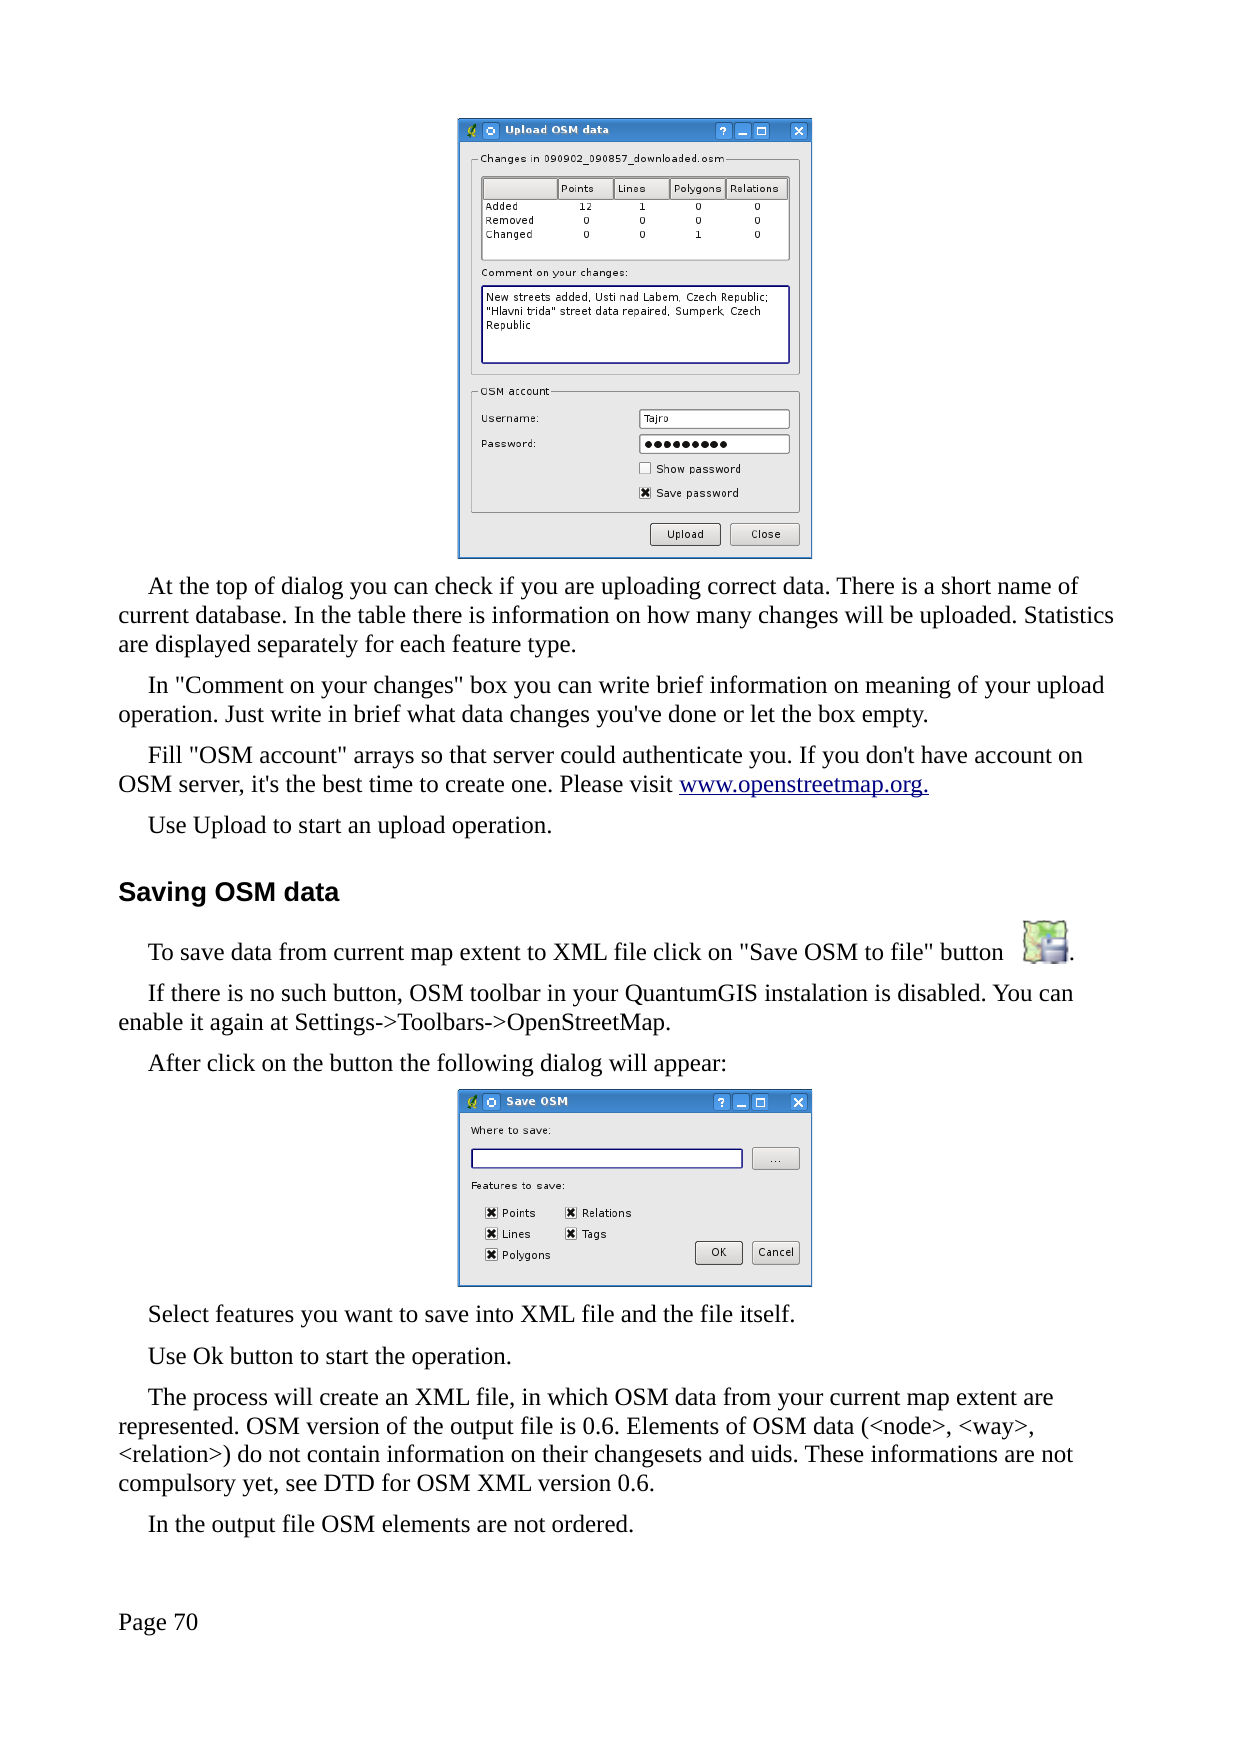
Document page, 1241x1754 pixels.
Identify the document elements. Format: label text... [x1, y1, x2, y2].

text In the output file OSM elements are not ordered. [118, 1509, 1122, 1538]
picture [457, 118, 813, 559]
text To save data from current map extent to XML file click on "Save OSM to file" button . [118, 920, 1122, 966]
text Use Ok button to start the operation. [118, 1341, 1122, 1369]
text At the top of dialog you can check if you are uploading correct data. There is a short name of current database. In the table there is information on how many changes will be uploaded. Statistics are displayed separately for each feature type. [118, 571, 1122, 657]
text After click on the button the following dialog will appear: [118, 1048, 1122, 1077]
text If there is no such button, OSM toolbar in your QuantumGIS instalation is disabled. You can enable it again at Settings->Toolbars->OpenStreetMap. [118, 978, 1122, 1036]
text In "Comment on your changes" box you can write brief information on meaning of your upload operation. Just write in brief what data changes you've done or let the box empty. [118, 670, 1122, 727]
picture [457, 1089, 813, 1287]
text Fill "OSM account" arrays so that server could authenticate you. If you don't have account on OSM server, it's the best time to create one. Please visit www.openstreetmap.org. [118, 740, 1122, 797]
text The process will create an XML file, in which OSM data from your current map extent are represented. OSM version of the output file is 0.6. Elements of OSM data (<node>, <way>, <relation>) do not contain information on their changesets and uids. These informations are not compulsory yet, see DTD for OSM XML version 0.6. [118, 1382, 1122, 1497]
subtitle Saving OSM data [118, 876, 1122, 907]
text Select features you want to save into XML file and the file itself. [118, 1299, 1122, 1328]
picture [1022, 920, 1069, 964]
text Use Upload to start an upload operation. [118, 810, 1122, 839]
